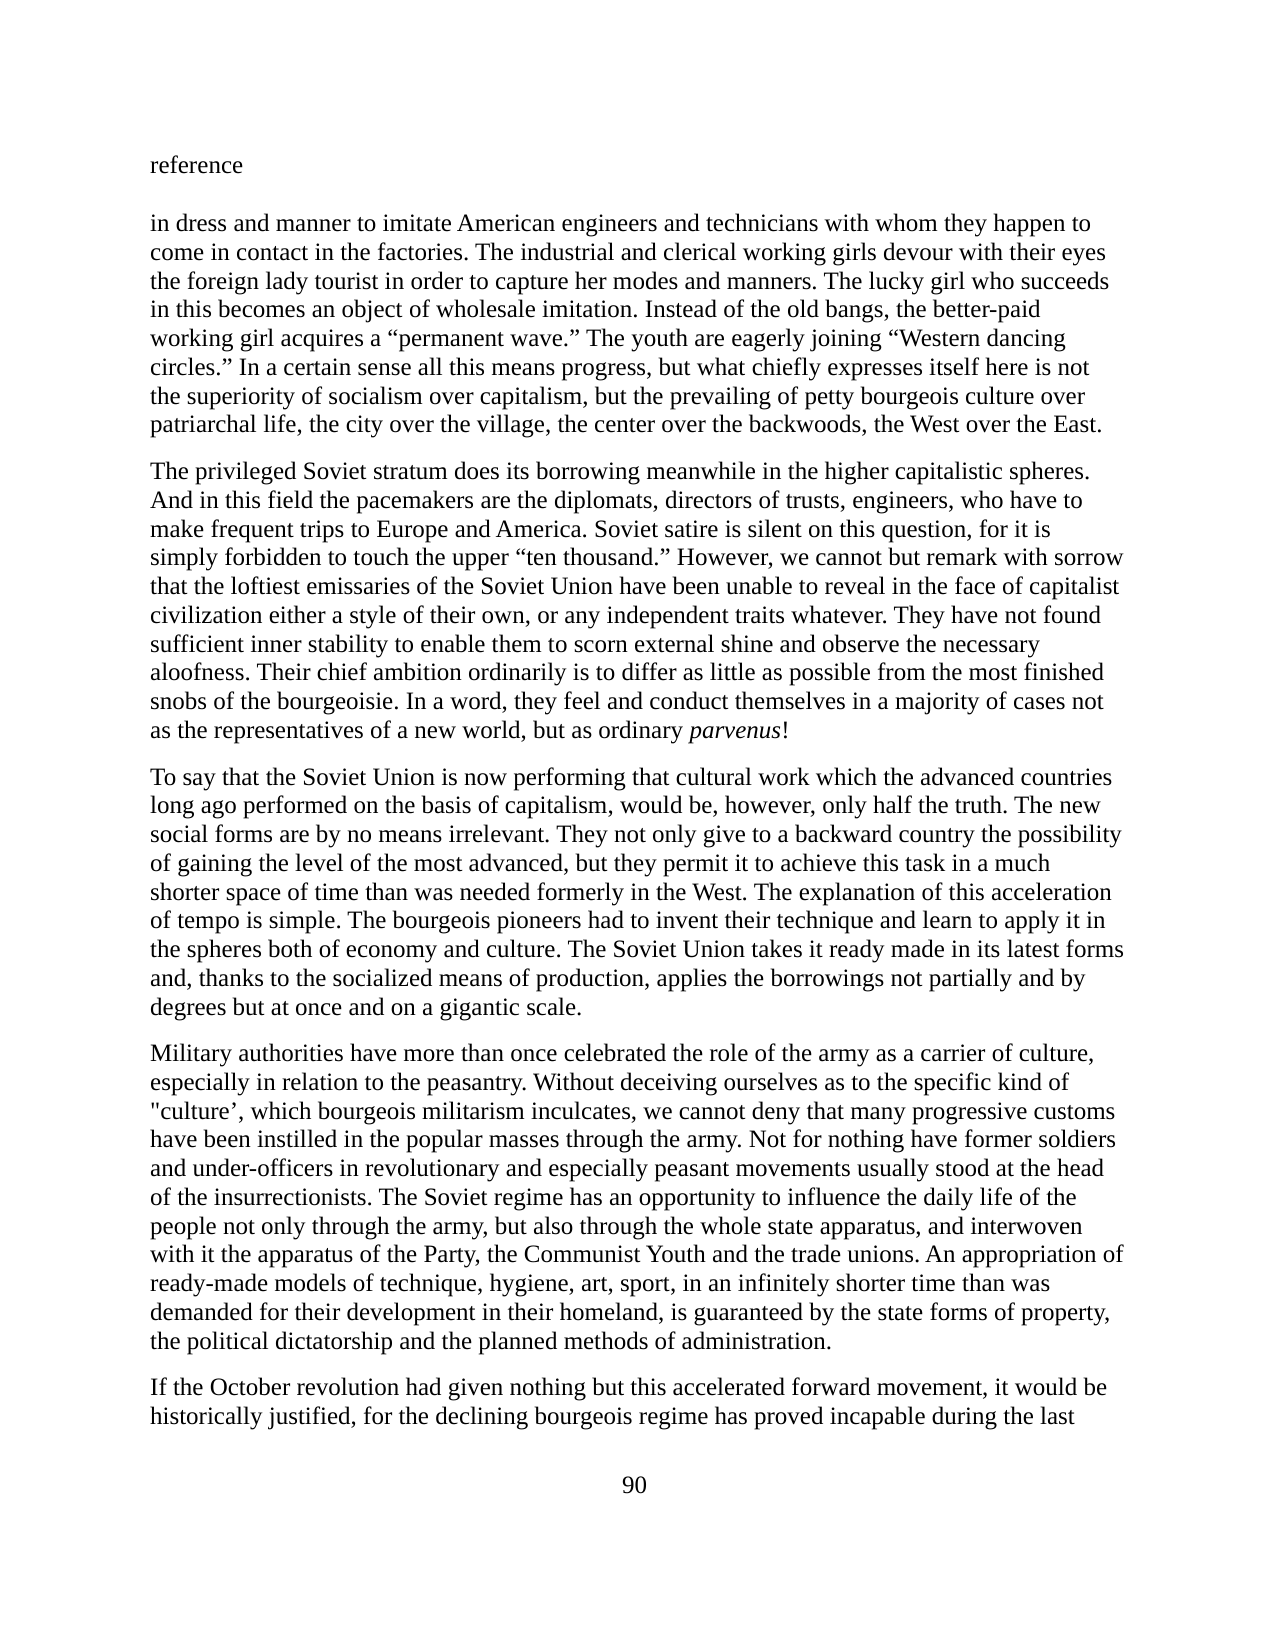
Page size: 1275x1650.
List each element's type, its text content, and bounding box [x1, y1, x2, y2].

text in dress and manner to imitate American engineers and technicians with whom they happen to come in contact in the factories. The industrial and clerical working girls devour with their eyes the foreign lady tourist in order to capture her modes and manners. The lucky girl who succeeds in this becomes an object of wholesale imitation. Instead of the old bangs, the better-paid working girl acquires a “permanent wave.” The youth are eagerly joining “Western dancing circles.” In a certain sense all this means progress, but what chiefly expresses itself here is not the superiority of socialism over capitalism, but the prevailing of petty bourgeois culture over patriarchal life, the city over the village, the center over the backwoods, the West over the East. [150, 208, 1125, 438]
text The privileged Soviet stratum does its borrowing meanwhile in the higher capitalistic spheres. And in this field the pacemakers are the diplomats, directors of trusts, engineers, who have to make frequent trips to Europe and America. Soviet satire is silent on this question, for it is simply forbidden to touch the upper “ten thousand.” However, we cannot but remark with sorrow that the loftiest emissaries of the Soviet Union have been unable to reveal in the face of capitalist civilization either a style of their own, or any independent traits whatever. They have not found sufficient inner stability to enable them to scorn external shine and observe the necessary aloofness. Their chief ambition ordinarily is to differ as little as possible from the most finished snobs of the bourgeoisie. In a word, they feel and conduct themselves in a majority of cases not as the representatives of a new world, but as ordinary parvenus! [150, 456, 1125, 744]
text Military authorities have more than once celebrated the role of the army as a carrier of culture, especially in relation to the peasantry. Without deceiving ourselves as to the specific kind of "culture’, which bourgeois militarism inculcates, we cannot deny that many progressive customs have been instilled in the popular masses through the army. Not for nothing have former soldiers and under-officers in revolutionary and especially peasant movements usually stood at the head of the insurrectionists. The Soviet regime has an opportunity to influence the daily life of the people not only through the army, but also through the whole state apparatus, and interwoven with it the apparatus of the Party, the Communist Youth and the trade unions. An appropriation of ready-made models of technique, hygiene, art, sport, in an infinitely shorter time than was demanded for their development in their homeland, is guaranteed by the state forms of property, the political dictatorship and the planned methods of administration. [150, 1038, 1125, 1354]
text To say that the Soviet Union is now performing that cultural work which the advanced countries long ago performed on the basis of capitalism, would be, however, only half the truth. The new social forms are by no means irrelevant. They not only give to a backward country the possibility of gaining the level of the most advanced, but they permit it to achieve this task in a much shorter space of time than was needed formerly in the West. The explanation of this acceleration of tempo is simple. The bourgeois pioneers had to invent their technique and learn to apply it in the spheres both of economy and culture. The Soviet Union takes it ready made in its latest forms and, thanks to the socialized means of production, applies the borrowings not partially and by degrees but at once and on a gigantic scale. [150, 762, 1125, 1020]
text If the October revolution had given nothing but this accelerated forward movement, it would be historically justified, for the declining bourgeois regime has proved incapable during the last [150, 1372, 1125, 1430]
